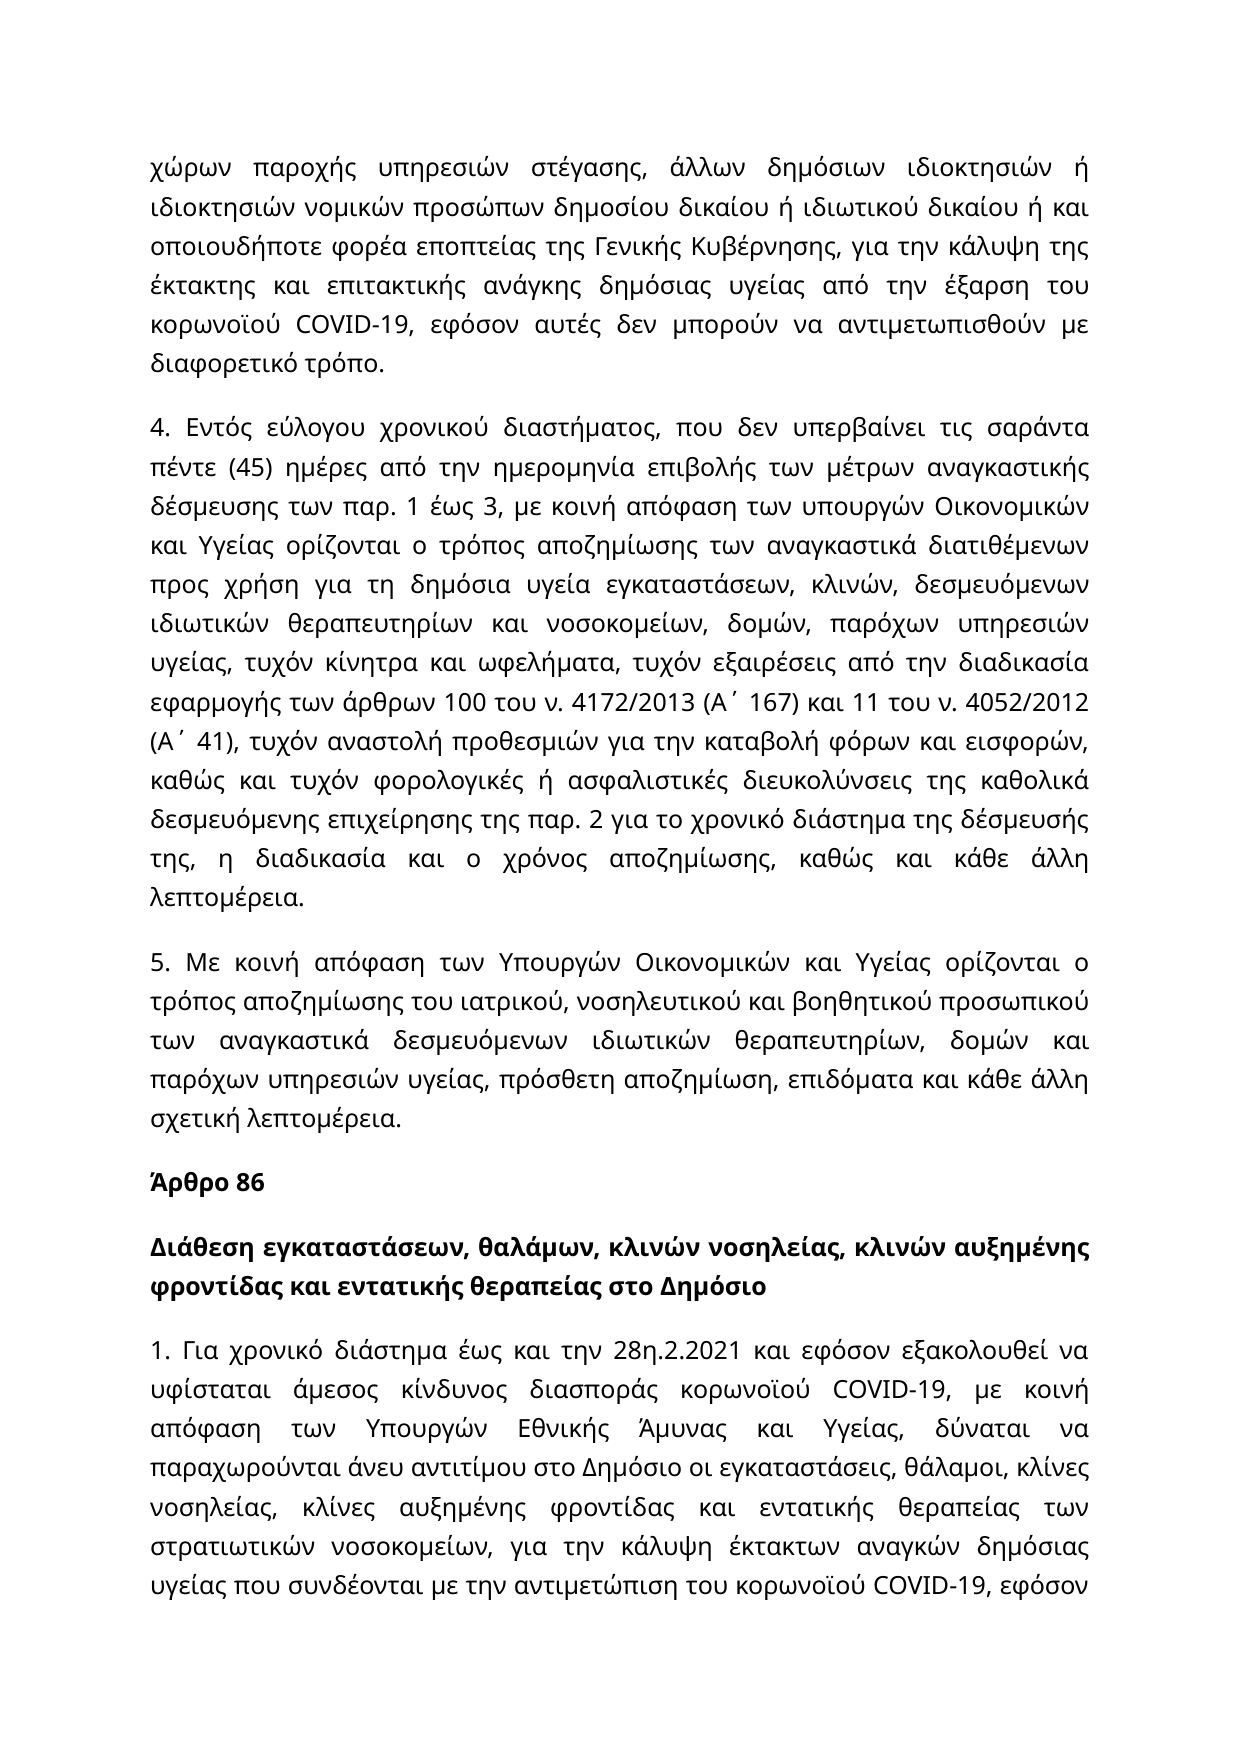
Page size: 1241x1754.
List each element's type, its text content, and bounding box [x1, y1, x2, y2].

text Άρθρο 86 [150, 1165, 1090, 1199]
text 4. Εντός εύλογου χρονικού διαστήματος, που δεν υπερβαίνει τις σαράντα πέντε (45) ημέρες από την ημερομηνία επιβολής των μέτρων αναγκαστικής δέσμευσης των παρ. 1 έως 3, με κοινή απόφαση των υπουργών Οικονομικών και Υγείας ορίζονται ο τρόπος αποζημίωσης των αναγκαστικά διατιθέμενων προς χρήση για τη δημόσια υγεία εγκαταστάσεων, κλινών, δεσμευόμενων ιδιωτικών θεραπευτηρίων και νοσοκομείων, δομών, παρόχων υπηρεσιών υγείας, τυχόν κίνητρα και ωφελήματα, τυχόν εξαιρέσεις από την διαδικασία εφαρμογής των άρθρων 100 του ν. 4172/2013 (Α΄ 167) και 11 του ν. 4052/2012 (Α΄ 41), τυχόν αναστολή προθεσμιών για την καταβολή φόρων και εισφορών, καθώς και τυχόν φορολογικές ή ασφαλιστικές διευκολύνσεις της καθολικά δεσμευόμενης επιχείρησης της παρ. 2 για το χρονικό διάστημα της δέσμευσής της, η διαδικασία και ο χρόνος αποζημίωσης, καθώς και κάθε άλλη λεπτομέρεια. [150, 410, 1090, 914]
text χώρων παροχής υπηρεσιών στέγασης, άλλων δημόσιων ιδιοκτησιών ή ιδιοκτησιών νομικών προσώπων δημοσίου δικαίου ή ιδιωτικού δικαίου ή και οποιουδήποτε φορέα εποπτείας της Γενικής Κυβέρνησης, για την κάλυψη της έκτακτης και επιτακτικής ανάγκης δημόσιας υγείας από την έξαρση του κορωνοϊού COVID-19, εφόσον αυτές δεν μπορούν να αντιμετωπισθούν με διαφορετικό τρόπο. [150, 150, 1090, 380]
text 5. Με κοινή απόφαση των Υπουργών Οικονομικών και Υγείας ορίζονται ο τρόπος αποζημίωσης του ιατρικού, νοσηλευτικού και βοηθητικού προσωπικού των αναγκαστικά δεσμευόμενων ιδιωτικών θεραπευτηρίων, δομών και παρόχων υπηρεσιών υγείας, πρόσθετη αποζημίωση, επιδόματα και κάθε άλλη σχετική λεπτομέρεια. [150, 944, 1090, 1135]
text 1. Για χρονικό διάστημα έως και την 28η.2.2021 και εφόσον εξακολουθεί να υφίσταται άμεσος κίνδυνος διασποράς κορωνοϊού COVID-19, με κοινή απόφαση των Υπουργών Εθνικής Άμυνας και Υγείας, δύναται να παραχωρούνται άνευ αντιτίμου στο Δημόσιο οι εγκαταστάσεις, θάλαμοι, κλίνες νοσηλείας, κλίνες αυξημένης φροντίδας και εντατικής θεραπείας των στρατιωτικών νοσοκομείων, για την κάλυψη έκτακτων αναγκών δημόσιας υγείας που συνδέονται με την αντιμετώπιση του κορωνοϊού COVID-19, εφόσον [150, 1332, 1090, 1602]
text Διάθεση εγκαταστάσεων, θαλάμων, κλινών νοσηλείας, κλινών αυξημένης φροντίδας και εντατικής θεραπείας στο Δημόσιο [150, 1229, 1090, 1302]
